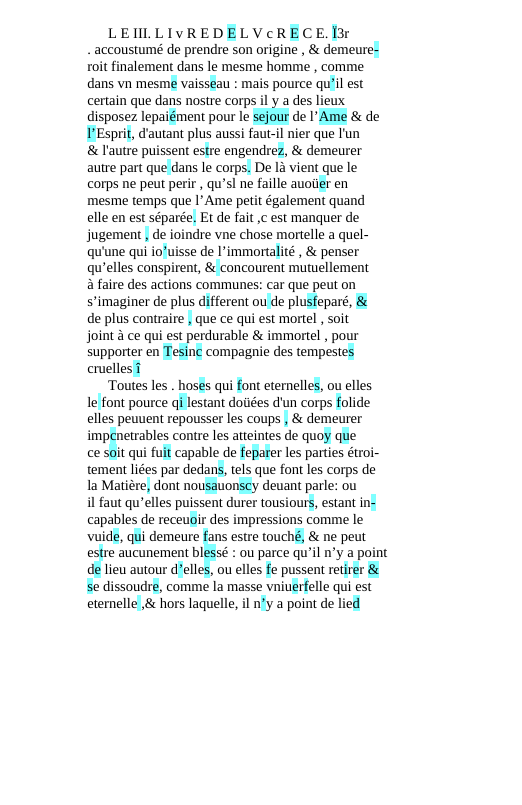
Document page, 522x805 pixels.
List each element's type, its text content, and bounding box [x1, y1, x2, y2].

text Toutes les . hoses qui font eternelles, ou elles le font pource qi lestant doüées d'un corps folide elles peuuent repousser les coups , & demeurer impcnetrables contre les atteintes de quoy que ce soit qui fuit capable de feparer les parties étroi- tement liées par dedans, tels que font les corps de la Matière, dont nousauonscy deuant parle: ou il faut qu’elles puissent durer tousiours, estant in- capables de receuoir des impressions comme le vuide, qui demeure fans estre touché, & ne peut estre aucunement blessé : ou parce qu’il n’y a point de lieu autour d’elles, ou elles fe pussent retirer & se dissoudre, comme la masse vniuerfelle qui est eternelle ,& hors laquelle, il n’y a point de lied [87, 377, 488, 611]
text L E III. L I v R E D E L V c R E C E. Ï3r . accoustumé de prendre son origine , & demeure- roit finalement dans le mesme homme , comme dans vn mesme vaisseau : mais pource qu’il est certain que dans nostre corps il y a des lieux disposez lepaiément pour le sejour de l’Ame & de l’Esprit, d'autant plus aussi faut-il nier que l'un & l'autre puissent estre engendrez, & demeurer autre part que dans le corps. De là vient que le corps ne peut perir , qu’sl ne faille auoüer en mesme temps que l’Ame petit également quand elle en est séparée. Et de fait ,c est manquer de jugement , de ioindre vne chose mortelle a quel- qu'une qui io’uisse de l’immortalité , & penser qu’elles conspirent, & concourent mutuellement à faire des actions communes: car que peut on s’imaginer de plus different ou de plusfeparé, & de plus contraire , que ce qui est mortel , soit joint à ce qui est perdurable & immortel , pour supporter en Tesinc compagnie des tempestes cruelles î [87, 24, 488, 377]
